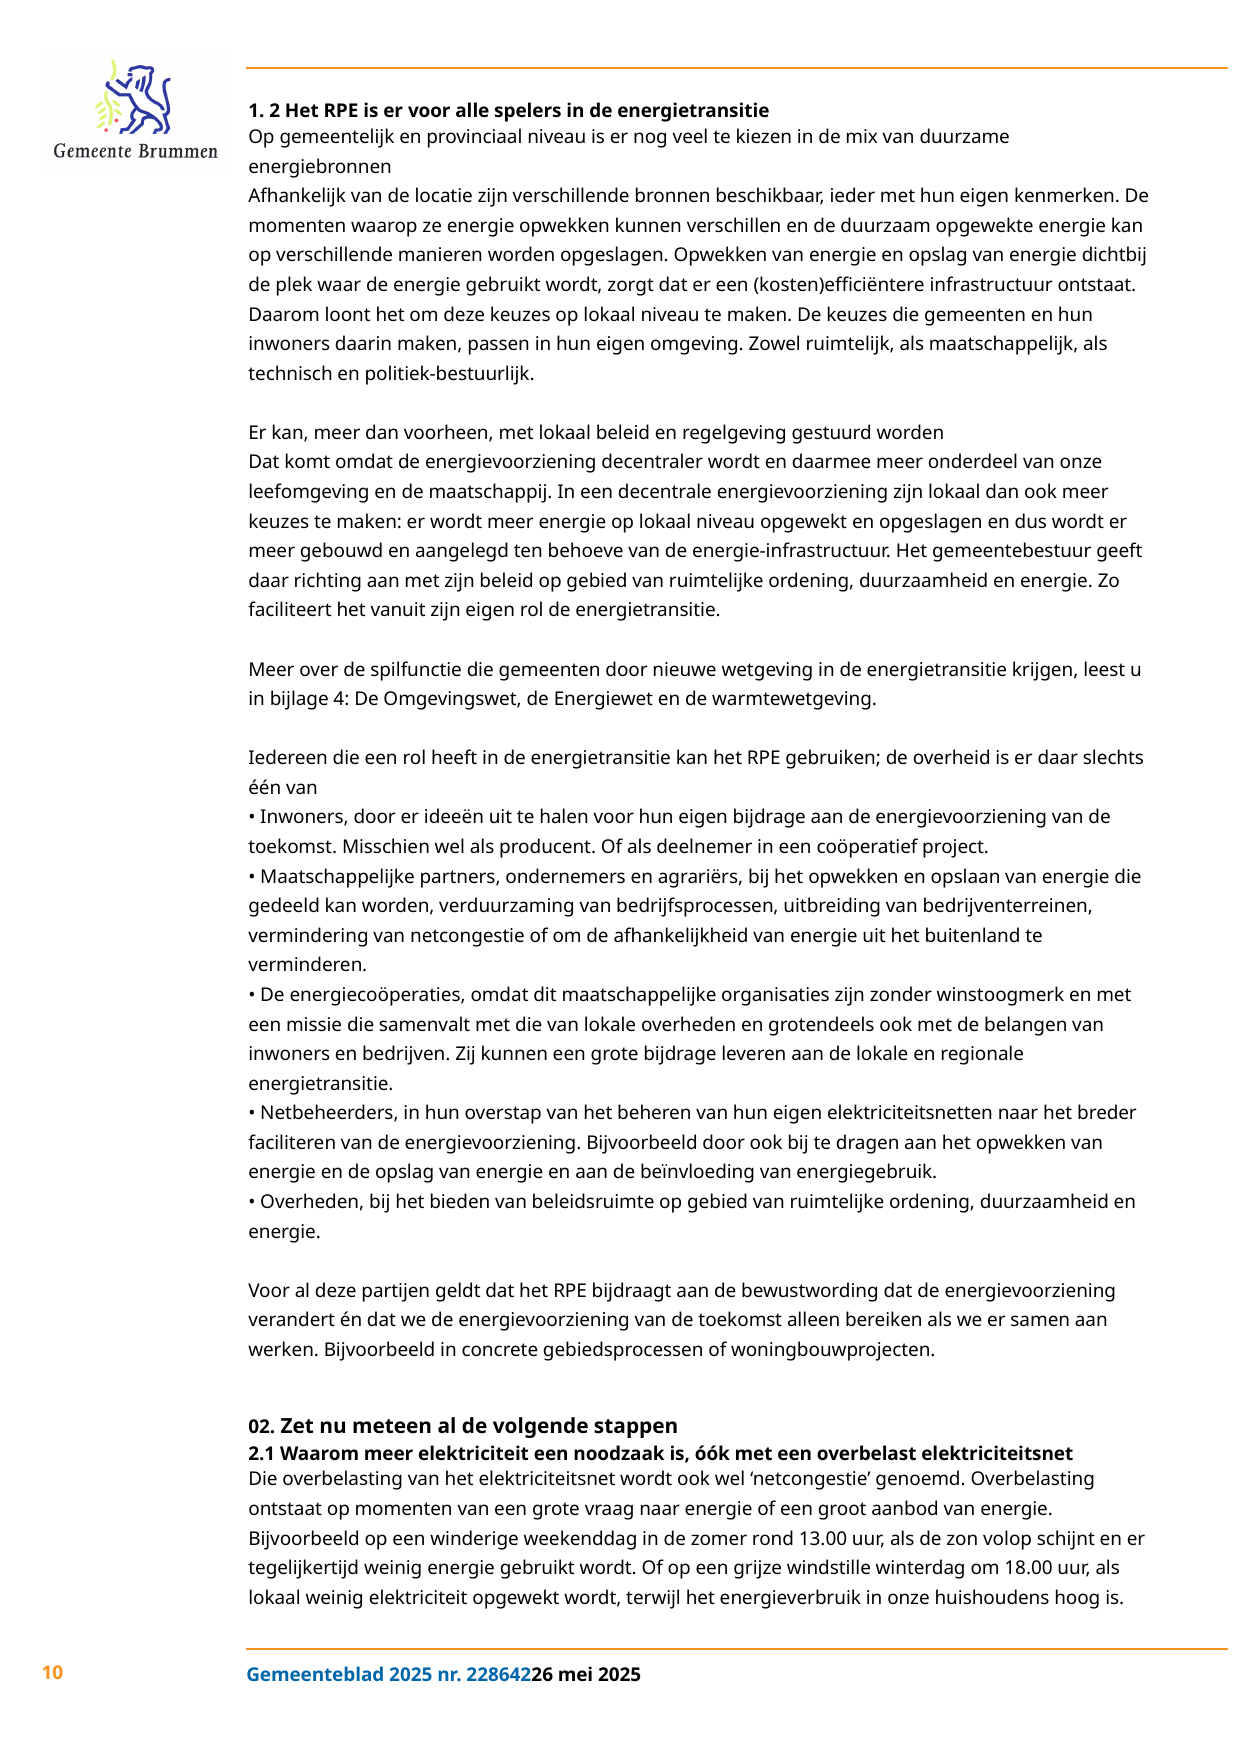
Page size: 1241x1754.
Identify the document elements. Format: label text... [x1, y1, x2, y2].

text 1. 2 Het RPE is er voor alle spelers in de energietransitie [248, 95, 1152, 123]
text Die overbelasting van het elektriciteitsnet wordt ook wel ‘netcongestie’ genoemd. Overbelasting ontstaat op momenten van een grote vraag naar energie of een groot aanbod van energie. Bijvoorbeeld op een winderige weekenddag in de zomer rond 13.00 uur, als de zon volop schijnt en er tegelijkertijd weinig energie gebruikt wordt. Of op een grijze windstille winterdag om 18.00 uur, als lokaal weinig elektriciteit opgewekt wordt, terwijl het energieverbruik in onze huishoudens hoog is. [248, 1466, 1152, 1609]
text • Inwoners, door er ideeën uit te halen voor hun eigen bijdrage aan de energievoorziening van de toekomst. Misschien wel als producent. Of als deelnemer in een coöperatief project. [248, 804, 1152, 859]
text 02. Zet nu meteen al de volgende stappen [248, 1411, 1152, 1440]
text Iedereen die een rol heeft in de energietransitie kan het RPE gebruiken; de overheid is er daar slechts één van [248, 744, 1152, 800]
text 2.1 Waarom meer elektriciteit een noodzaak is, óók met een overbelast elektriciteitsnet [248, 1440, 1152, 1466]
text • Netbeheerders, in hun overstap van het beheren van hun eigen elektriciteitsnetten naar het breder faciliteren van de energievoorziening. Bijvoorbeeld door ook bij te dragen aan het opwekken van energie en de opslag van energie en aan de beïnvloeding van energiegebruik. [248, 1099, 1152, 1184]
text Meer over de spilfunctie die gemeenten door nieuwe wetgeving in de energietransitie krijgen, leest u in bijlage 4: De Omgevingswet, de Energiewet en de warmtewetgeving. [248, 656, 1152, 711]
text • Overheden, bij het bieden van beleidsruimte op gebied van ruimtelijke ordening, duurzaamheid en energie. [248, 1188, 1152, 1243]
picture [41, 47, 231, 172]
text • Maatschappelijke partners, ondernemers en agrariërs, bij het opwekken en opslaan van energie die gedeeld kan worden, verduurzaming van bedrijfsprocessen, uitbreiding van bedrijventerreinen, vermindering van netcongestie of om de afhankelijkheid van energie uit het buitenland te verminderen. [248, 863, 1152, 977]
text • De energiecoöperaties, omdat dit maatschappelijke organisaties zijn zonder winstoogmerk en met een missie die samenvalt met die van lokale overheden en grotendeels ook met de belangen van inwoners en bedrijven. Zij kunnen een grote bijdrage leveren aan de lokale en regionale energietransitie. [248, 981, 1152, 1096]
text Voor al deze partijen geldt dat het RPE bijdraagt aan de bewustwording dat de energievoorziening verandert én dat we de energievoorziening van de toekomst alleen bereiken als we er samen aan werken. Bijvoorbeeld in concrete gebiedsprocessen of woningbouwprojecten. [248, 1277, 1152, 1362]
text Afhankelijk van de locatie zijn verschillende bronnen beschikbaar, ieder met hun eigen kenmerken. De momenten waarop ze energie opwekken kunnen verschillen en de duurzaam opgewekte energie kan op verschillende manieren worden opgeslagen. Opwekken van energie en opslag van energie dichtbij de plek waar de energie gebruikt wordt, zorgt dat er een (kosten)efficiëntere infrastructuur ontstaat. Daarom loont het om deze keuzes op lokaal niveau te maken. De keuzes die gemeenten en hun inwoners daarin maken, passen in hun eigen omgeving. Zowel ruimtelijk, als maatschappelijk, als technisch en politiek-bestuurlijk. [248, 182, 1152, 386]
text Op gemeentelijk en provinciaal niveau is er nog veel te kiezen in de mix van duurzame energiebronnen [248, 123, 1152, 178]
text Dat komt omdat de energievoorziening decentraler wordt en daarmee meer onderdeel van onze leefomgeving en de maatschappij. In een decentrale energievoorziening zijn lokaal dan ook meer keuzes te maken: er wordt meer energie op lokaal niveau opgewekt en opgeslagen en dus wordt er meer gebouwd en aangelegd ten behoeve van de energie-infrastructuur. Het gemeentebestuur geeft daar richting aan met zijn beleid op gebied van ruimtelijke ordening, duurzaamheid en energie. Zo faciliteert het vanuit zijn eigen rol de energietransitie. [248, 449, 1152, 622]
text Er kan, meer dan voorheen, met lokaal beleid en regelgeving gestuurd worden [248, 419, 1152, 445]
